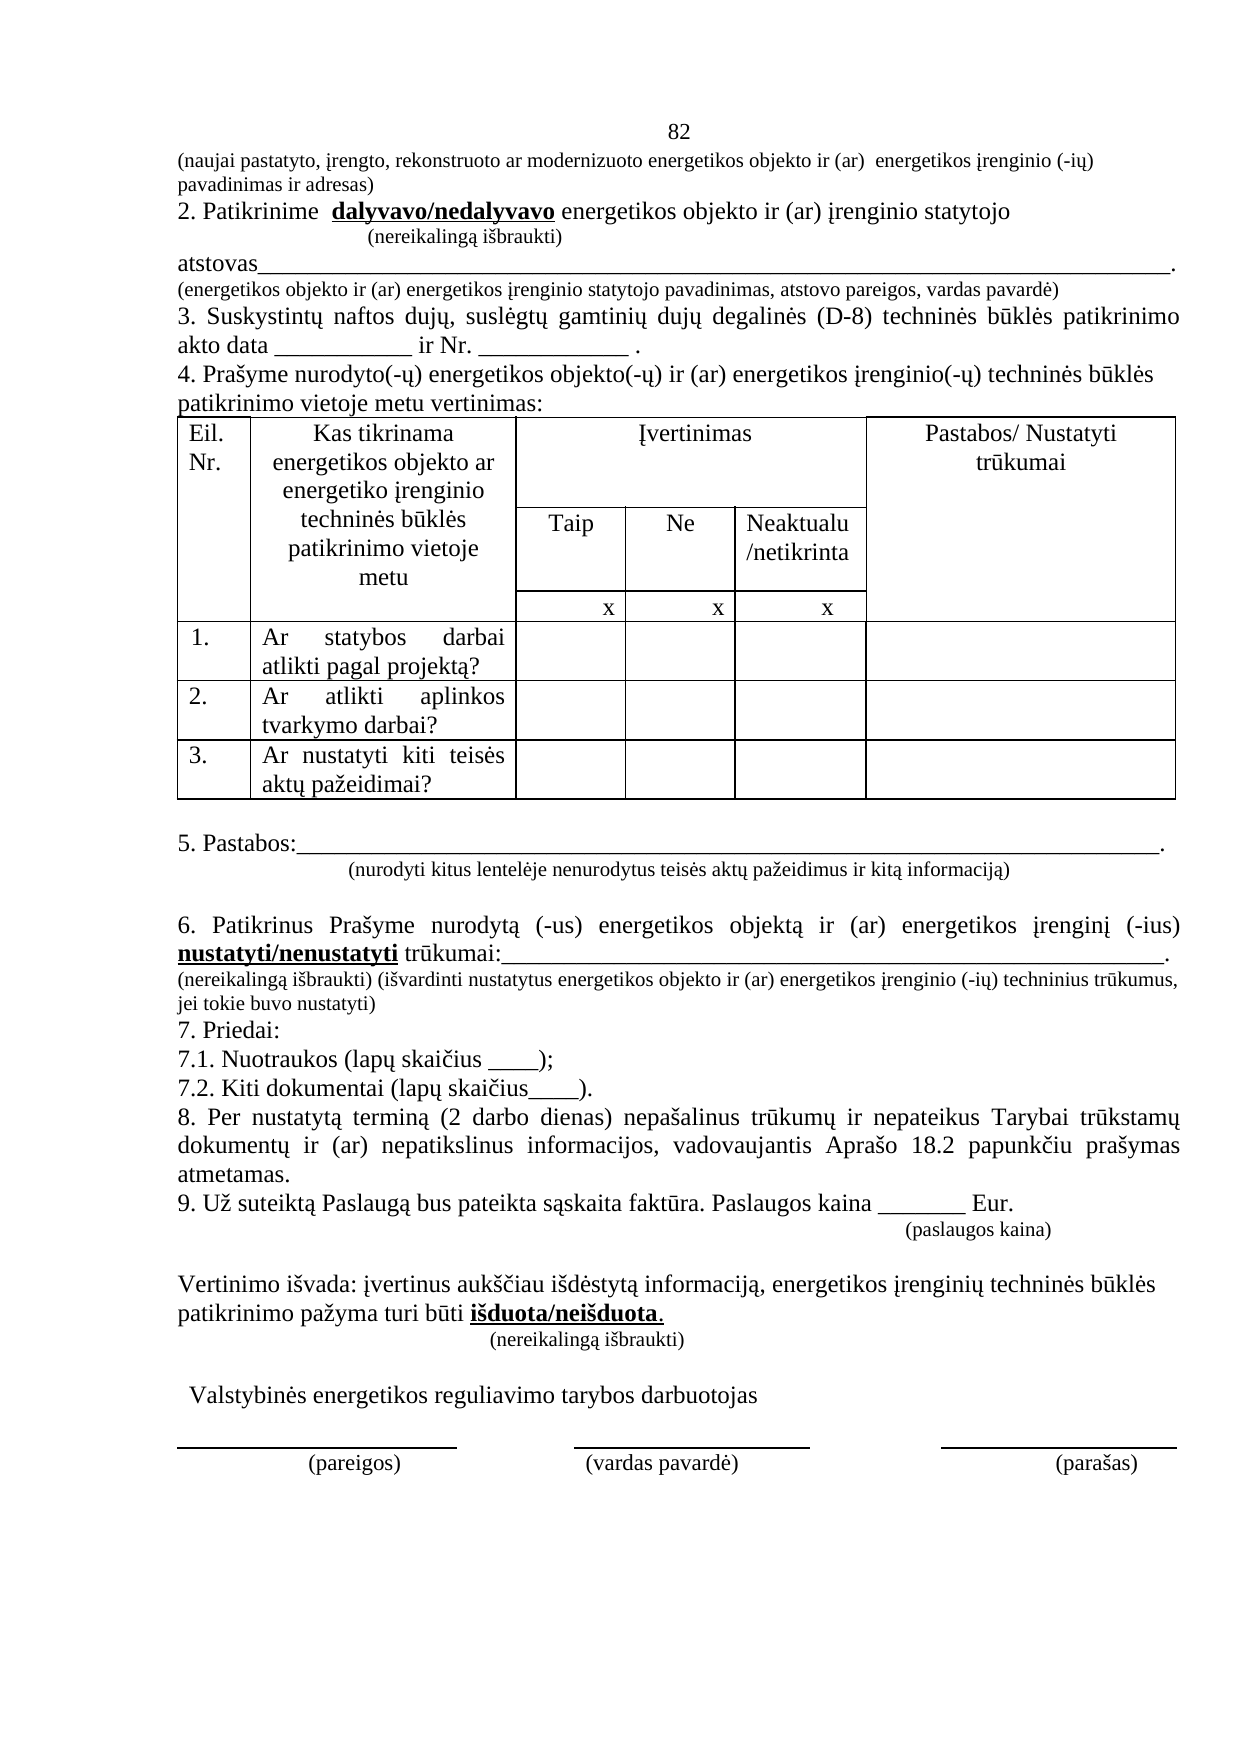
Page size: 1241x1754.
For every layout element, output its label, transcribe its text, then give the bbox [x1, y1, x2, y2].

table_cell Ar statybos darbai atlikti pagal projektą? [251, 622, 515, 680]
text (nereikalingą išbraukti) [177, 224, 1181, 248]
text (nurodyti kitus lentelėje nenurodytus teisės aktų pažeidimus ir kitą informaciją) [177, 857, 1181, 881]
text (naujai pastatyto, įrengto, rekonstruoto ar modernizuoto energetikos objekto ir (ar) energetikos įrenginio (-ių) pavadinimas ir adresas) [177, 148, 1181, 196]
table_cell (pareigos) [177, 1449, 457, 1475]
table_cell 3. [178, 741, 250, 798]
table_cell [626, 741, 734, 798]
table_header Pastabos/ Nustatyti trūkumai [867, 418, 1175, 621]
table_cell Ar atlikti aplinkos tvarkymo darbai? [251, 681, 515, 739]
table_cell [867, 681, 1175, 739]
table_cell [626, 681, 734, 739]
table_cell Taip [517, 508, 625, 590]
table_cell (vardas pavardė) [574, 1449, 810, 1475]
table_cell Ar nustatyti kiti teisės aktų pažeidimai? [251, 741, 515, 798]
text 4. Prašyme nurodyto(-ų) energetikos objekto(-ų) ir (ar) energetikos įrenginio(-ų) techninės būklės patikrinimo vietoje metu vertinimas: [177, 359, 1181, 416]
table_cell [517, 622, 625, 680]
text 5. Pastabos:_____________________________________________________________________. [177, 828, 1181, 857]
table_cell [810, 1447, 941, 1475]
table_cell Neaktualu/netikrinta [736, 508, 866, 590]
text 2. Patikrinime dalyvavo/nedalyvavo energetikos objekto ir (ar) įrenginio statytojo [177, 196, 1181, 224]
text 6. Patikrinus Prašyme nurodytą (-us) energetikos objektą ir (ar) energetikos įrenginį (-ius) nustatyti/nenustatyti trūkumai:_____________________________________________________. [177, 910, 1181, 967]
text Vertinimo išvada: įvertinus aukščiau išdėstytą informaciją, energetikos įrenginių techninės būklės patikrinimo pažyma turi būti išduota/neišduota. [177, 1269, 1181, 1327]
table_cell [867, 741, 1175, 798]
table_header Valstybinės energetikos reguliavimo tarybos darbuotojas [177, 1380, 1177, 1447]
table_cell x [736, 592, 866, 621]
table_cell x [517, 592, 625, 621]
table_header Įvertinimas [517, 418, 866, 506]
table_cell Ne [626, 508, 734, 590]
table_header Eil. Nr. [178, 418, 250, 621]
text 7.2. Kiti dokumentai (lapų skaičius____). [177, 1073, 1181, 1102]
text (nereikalingą išbraukti) (išvardinti nustatytus energetikos objekto ir (ar) energetikos įrenginio (-ių) techninius trūkumus, jei tokie buvo nustatyti) [177, 967, 1181, 1015]
text 9. Už suteiktą Paslaugą bus pateikta sąskaita faktūra. Paslaugos kaina _______ Eur. [177, 1188, 1181, 1217]
table_cell 2. [178, 681, 250, 739]
table_cell x [626, 592, 734, 621]
text 3. Suskystintų naftos dujų, suslėgtų gamtinių dujų degalinės (D-8) techninės būklės patikrinimo akto data ___________ ir Nr. ____________ . [177, 301, 1181, 359]
table_cell [517, 681, 625, 739]
table_cell [457, 1447, 574, 1475]
text 7.1. Nuotraukos (lapų skaičius ____); [177, 1044, 1181, 1073]
text (nereikalingą išbraukti) [177, 1327, 1181, 1351]
table_cell [251, 590, 515, 621]
table_cell [867, 622, 1175, 680]
table_cell 1. [178, 622, 250, 680]
table_cell (parašas) [941, 1449, 1177, 1475]
table_cell [736, 622, 865, 680]
text (paslaugos kaina) [447, 1217, 1181, 1241]
table_cell [736, 741, 865, 798]
table_cell [626, 622, 734, 680]
text 8. Per nustatytą terminą (2 darbo dienas) nepašalinus trūkumų ir nepateikus Tarybai trūkstamų dokumentų ir (ar) nepatikslinus informacijos, vadovaujantis Aprašo 18.2 papunkčiu prašymas atmetamas. [177, 1102, 1181, 1188]
table_header Kas tikrinama energetikos objekto ar energetiko įrenginio techninės būklės patikrinimo vietoje metu [251, 418, 515, 590]
text atstovas_________________________________________________________________________.(energetikos objekto ir (ar) energetikos įrenginio statytojo pavadinimas, atstovo pareigos, vardas pavardė) [177, 248, 1181, 301]
table_cell [736, 681, 865, 739]
text 7. Priedai: [177, 1015, 1181, 1044]
table_cell [517, 741, 625, 798]
